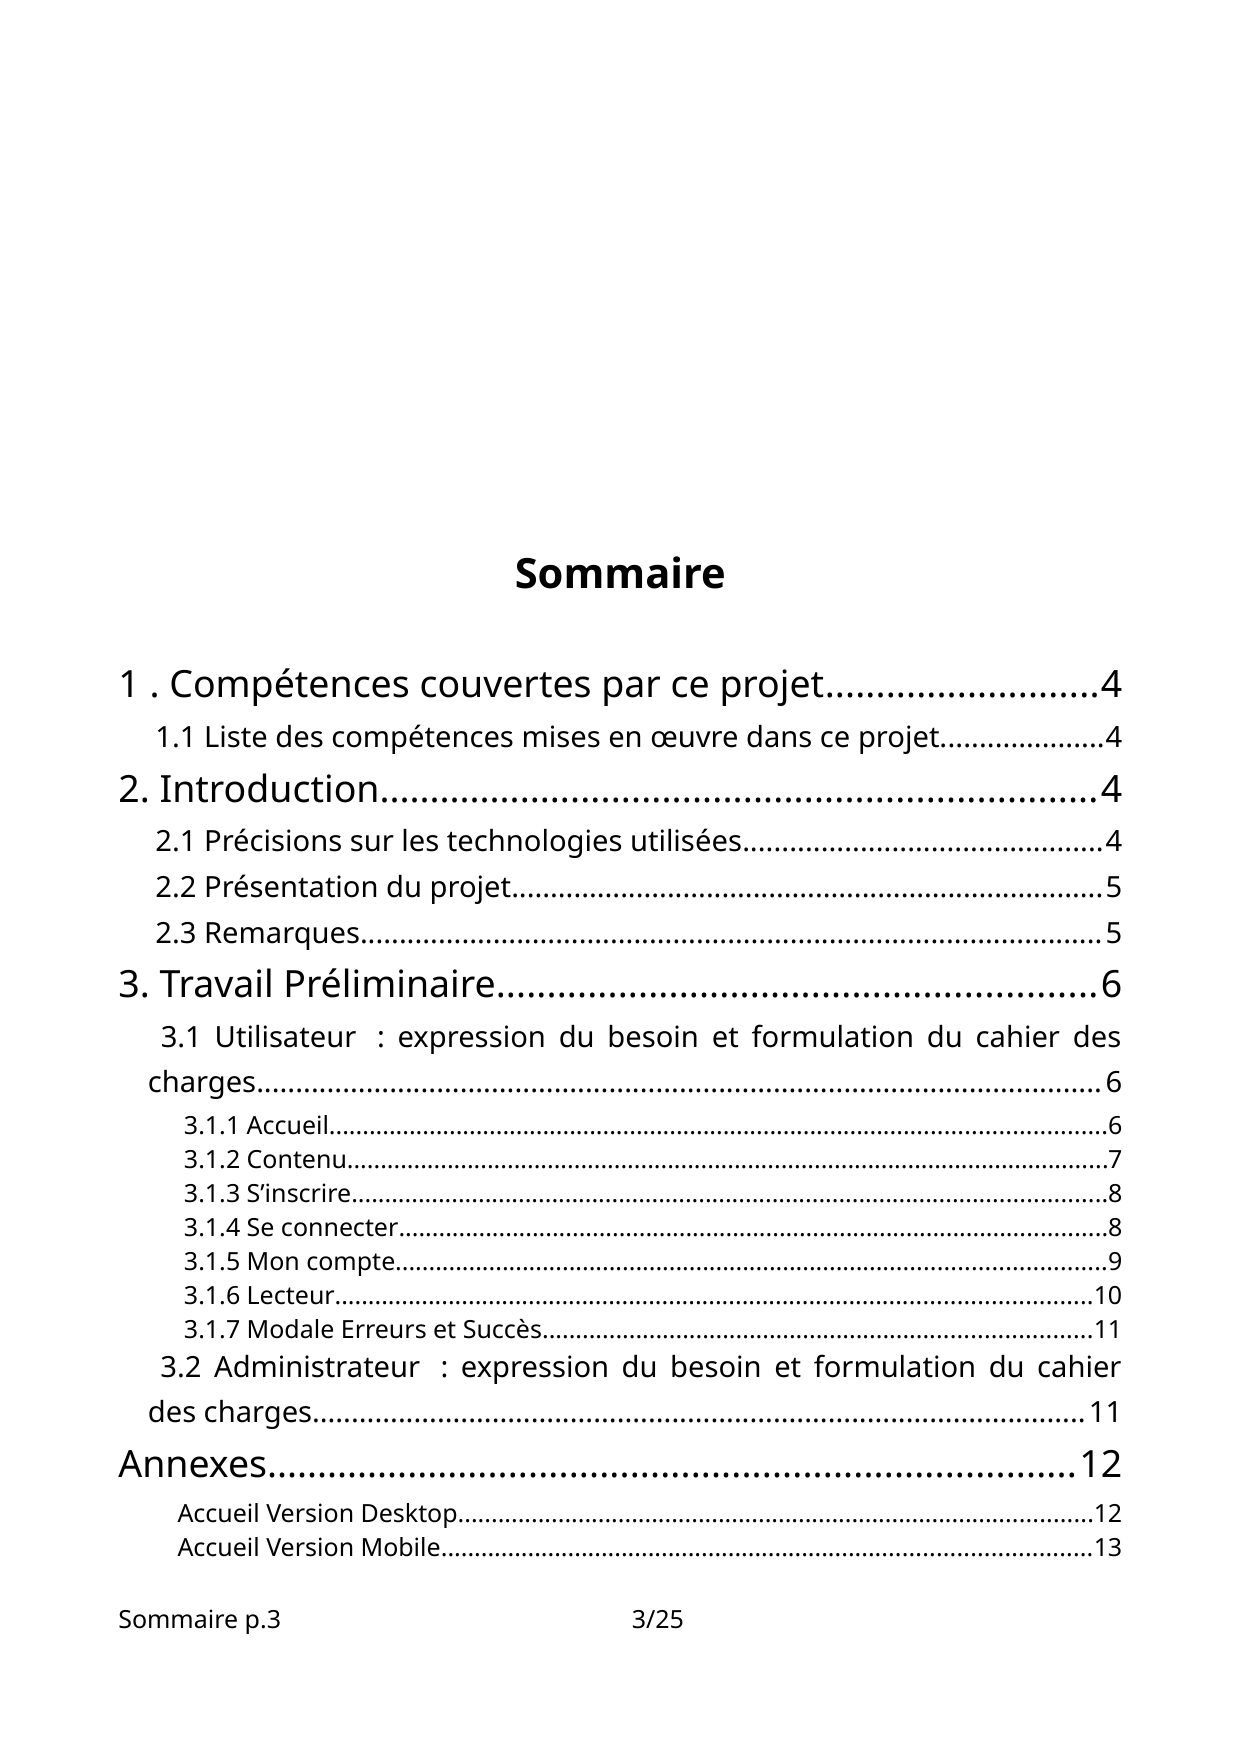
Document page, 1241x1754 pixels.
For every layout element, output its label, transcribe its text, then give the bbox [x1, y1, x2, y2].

text 3.1.7 Modale Erreurs et Succès 11 [177, 1312, 1122, 1346]
text 2.1 Précisions sur les technologies utilisées 4 [148, 821, 1122, 860]
text 3.1.4 Se connecter 8 [177, 1209, 1122, 1244]
text 2.2 Présentation du projet 5 [148, 866, 1122, 906]
text 3.1.1 Accueil 6 [177, 1107, 1122, 1141]
text 2.3 Remarques 5 [148, 912, 1122, 952]
text 3. Travail Préliminaire 6 [118, 957, 1122, 1008]
text Sommaire [118, 544, 1122, 601]
text Accueil Version Mobile 13 [177, 1530, 1122, 1564]
text 1 . Compétences couvertes par ce projet 4 [118, 658, 1122, 709]
text 3.1.2 Contenu 7 [177, 1141, 1122, 1176]
text 3.1.5 Mon compte 9 [177, 1244, 1122, 1278]
text 1.1 Liste des compétences mises en œuvre dans ce projet. 4 [148, 716, 1122, 756]
text 3.1 Utilisateur : expression du besoin et formulation du cahier des charges 6 [148, 1016, 1122, 1101]
text 3.1.6 Lecteur 10 [177, 1278, 1122, 1312]
text 3.1.3 S’inscrire 8 [177, 1176, 1122, 1209]
text 3.2 Administrateur : expression du besoin et formulation du cahier des charges 11 [148, 1346, 1122, 1431]
text Annexes 12 [118, 1437, 1122, 1488]
text Accueil Version Desktop 12 [177, 1496, 1122, 1530]
text 2. Introduction 4 [118, 762, 1122, 813]
